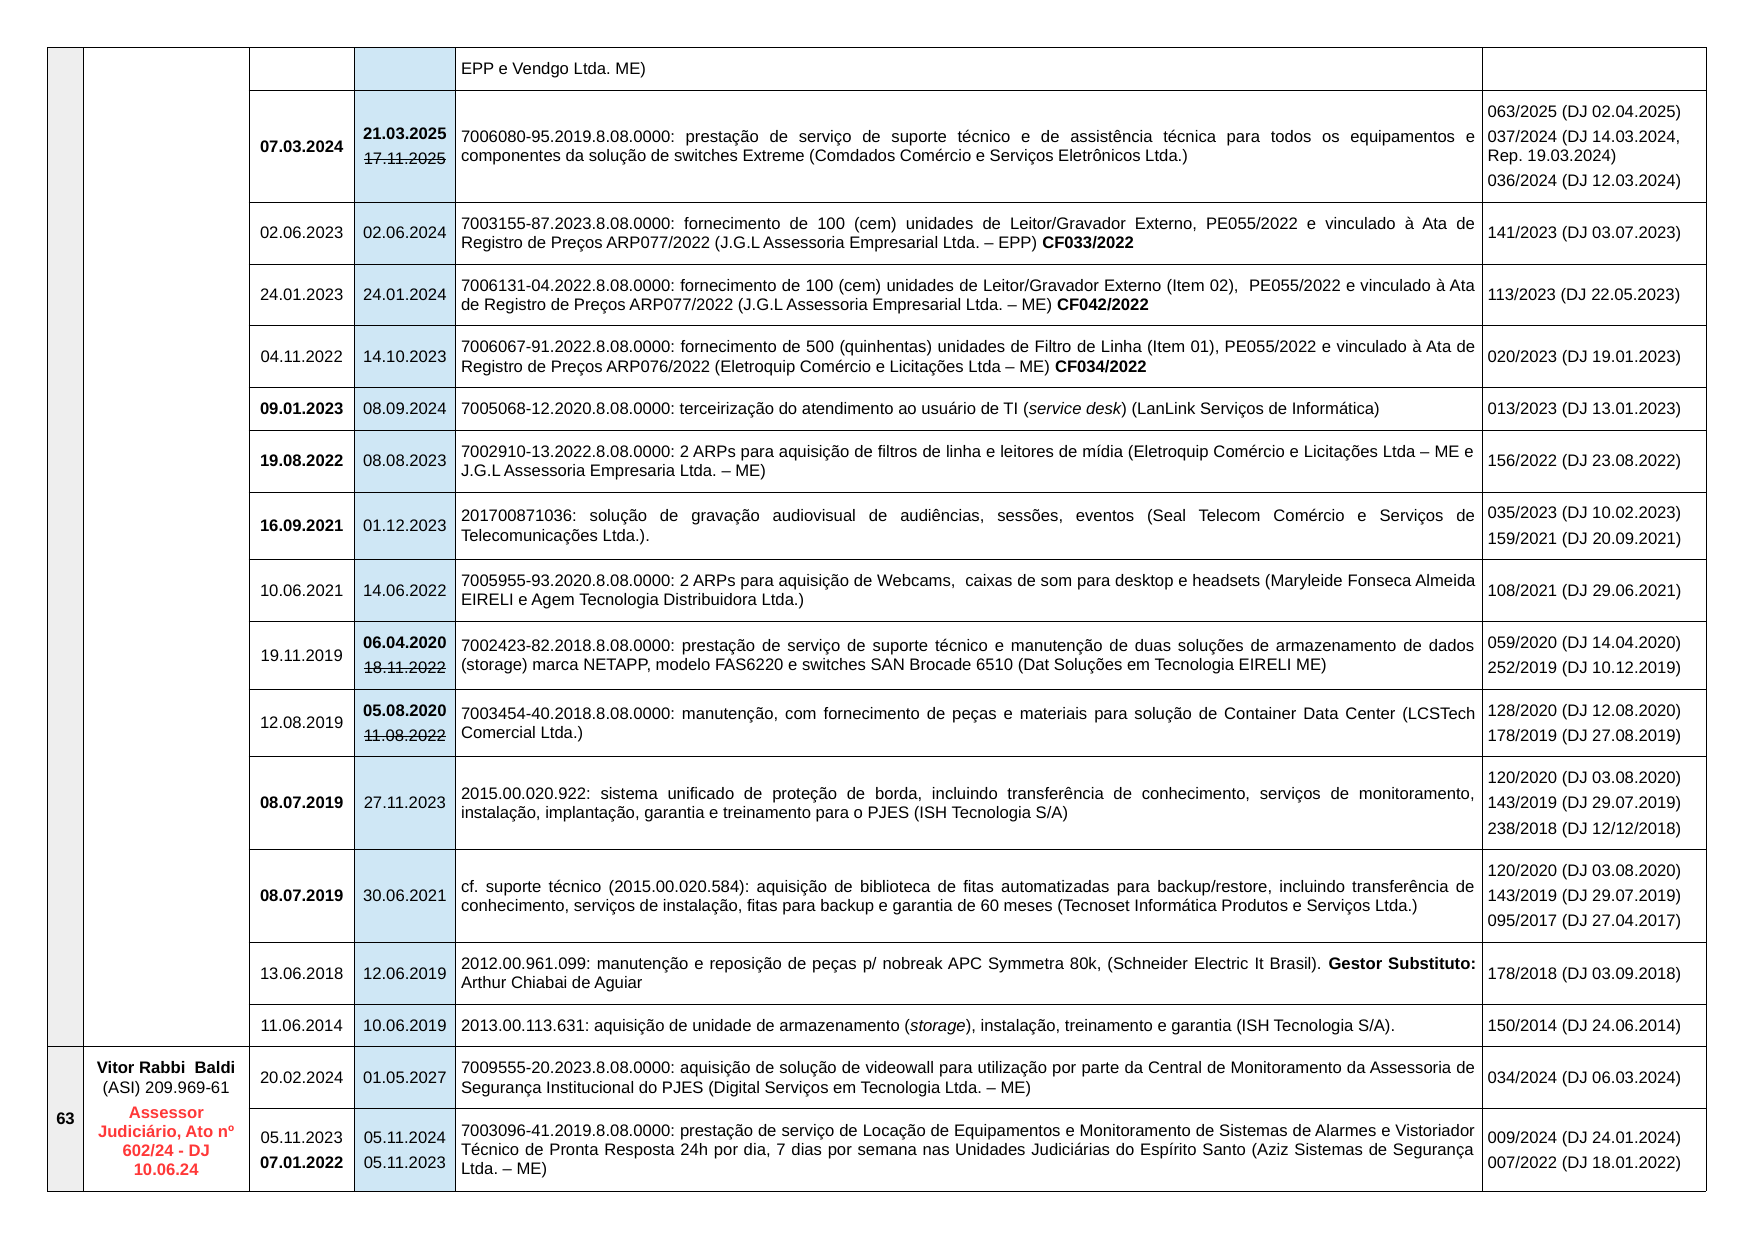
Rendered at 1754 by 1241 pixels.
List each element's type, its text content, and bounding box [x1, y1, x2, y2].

table_cell 21.03.2025 17.11.2025 [355, 91, 455, 202]
table_cell 10.06.2019 [355, 1005, 455, 1046]
table_cell 06.04.2020 18.11.2022 [355, 622, 455, 689]
table_cell 10.06.2021 [250, 560, 354, 621]
table_cell 178/2018 (DJ 03.09.2018) [1483, 943, 1706, 1004]
table_cell 2015.00.020.922: sistema unificado de proteção de borda, incluindo transferência de conhecimento, serviços de monitoramento, instalação, implantação, garantia e treinamento para o PJES (ISH Tecnologia S/A) [456, 757, 1482, 849]
table_cell 08.07.2019 [250, 757, 354, 849]
table_cell 20.02.2024 [250, 1047, 354, 1108]
table_cell 08.09.2024 [355, 388, 455, 430]
table_cell 08.07.2019 [250, 850, 354, 942]
table_cell 14.06.2022 [355, 560, 455, 621]
table_cell 059/2020 (DJ 14.04.2020) 252/2019 (DJ 10.12.2019) [1483, 622, 1706, 689]
table_cell 7005955-93.2020.8.08.0000: 2 ARPs para aquisição de Webcams, caixas de som para desktop e headsets (Maryleide Fonseca Almeida EIRELI e Agem Tecnologia Distribuidora Ltda.) [456, 560, 1482, 621]
table_cell 7003096-41.2019.8.08.0000: prestação de serviço de Locação de Equipamentos e Monitoramento de Sistemas de Alarmes e Vistoriador Técnico de Pronta Resposta 24h por dia, 7 dias por semana nas Unidades Judiciárias do Espírito Santo (Aziz Sistemas de Segurança Ltda. – ME) [456, 1109, 1482, 1191]
table_cell 05.11.2023 07.01.2022 [250, 1109, 354, 1191]
table_cell 02.06.2023 [250, 203, 354, 264]
table_cell [48, 48, 83, 1046]
table_cell 30.06.2021 [355, 850, 455, 942]
table_cell 7003155-87.2023.8.08.0000: fornecimento de 100 (cem) unidades de Leitor/Gravador Externo, PE055/2022 e vinculado à Ata de Registro de Preços ARP077/2022 (J.G.L Assessoria Empresarial Ltda. – EPP) CF033/2022 [456, 203, 1482, 264]
table_cell 02.06.2024 [355, 203, 455, 264]
table_cell 063/2025 (DJ 02.04.2025) 037/2024 (DJ 14.03.2024, Rep. 19.03.2024) 036/2024 (DJ 12.03.2024) [1483, 91, 1706, 202]
table_cell 24.01.2023 [250, 265, 354, 325]
table_cell 12.06.2019 [355, 943, 455, 1004]
table_cell 7009555-20.2023.8.08.0000: aquisição de solução de videowall para utilização por parte da Central de Monitoramento da Assessoria de Segurança Institucional do PJES (Digital Serviços em Tecnologia Ltda. – ME) [456, 1047, 1482, 1108]
table_cell 7006131-04.2022.8.08.0000: fornecimento de 100 (cem) unidades de Leitor/Gravador Externo (Item 02), PE055/2022 e vinculado à Ata de Registro de Preços ARP077/2022 (J.G.L Assessoria Empresarial Ltda. – ME) CF042/2022 [456, 265, 1482, 325]
table_cell 009/2024 (DJ 24.01.2024) 007/2022 (DJ 18.01.2022) [1483, 1109, 1706, 1191]
table_cell 7006080-95.2019.8.08.0000: prestação de serviço de suporte técnico e de assistência técnica para todos os equipamentos e componentes da solução de switches Extreme (Comdados Comércio e Serviços Eletrônicos Ltda.) [456, 91, 1482, 202]
table_cell 19.11.2019 [250, 622, 354, 689]
table_cell 7003454-40.2018.8.08.0000: manutenção, com fornecimento de peças e materiais para solução de Container Data Center (LCSTech Comercial Ltda.) [456, 690, 1482, 756]
table_cell 05.08.2020 11.08.2022 [355, 690, 455, 756]
table_cell 16.09.2021 [250, 493, 354, 559]
table_cell 19.08.2022 [250, 431, 354, 492]
table_cell 150/2014 (DJ 24.06.2014) [1483, 1005, 1706, 1046]
table_cell 14.10.2023 [355, 326, 455, 387]
table_cell 020/2023 (DJ 19.01.2023) [1483, 326, 1706, 387]
table_cell EPP e Vendgo Ltda. ME) [456, 48, 1482, 90]
table_cell 2012.00.961.099: manutenção e reposição de peças p/ nobreak APC Symmetra 80k, (Schneider Electric It Brasil). Gestor Substituto: Arthur Chiabai de Aguiar [456, 943, 1482, 1004]
table_cell 08.08.2023 [355, 431, 455, 492]
table_cell 7002910-13.2022.8.08.0000: 2 ARPs para aquisição de filtros de linha e leitores de mídia (Eletroquip Comércio e Licitações Ltda – ME e J.G.L Assessoria Empresaria Ltda. – ME) [456, 431, 1482, 492]
table_cell 01.12.2023 [355, 493, 455, 559]
table_cell 12.08.2019 [250, 690, 354, 756]
table_cell 034/2024 (DJ 06.03.2024) [1483, 1047, 1706, 1108]
table_cell [250, 48, 354, 90]
table_cell 63 [48, 1047, 83, 1191]
table_cell 013/2023 (DJ 13.01.2023) [1483, 388, 1706, 430]
table_cell 13.06.2018 [250, 943, 354, 1004]
table_cell 141/2023 (DJ 03.07.2023) [1483, 203, 1706, 264]
table_cell [84, 48, 249, 1046]
table_cell 09.01.2023 [250, 388, 354, 430]
table_cell 24.01.2024 [355, 265, 455, 325]
table_cell 120/2020 (DJ 03.08.2020) 143/2019 (DJ 29.07.2019) 238/2018 (DJ 12/12/2018) [1483, 757, 1706, 849]
table_cell 108/2021 (DJ 29.06.2021) [1483, 560, 1706, 621]
table_cell 04.11.2022 [250, 326, 354, 387]
table_cell Vitor Rabbi Baldi (ASI) 209.969-61 Assessor Judiciário, Ato nº 602/24 - DJ 10.06.24 [84, 1047, 249, 1191]
table_cell cf. suporte técnico (2015.00.020.584): aquisição de biblioteca de fitas automatizadas para backup/restore, incluindo transferência de conhecimento, serviços de instalação, fitas para backup e garantia de 60 meses (Tecnoset Informática Produtos e Serviços Ltda.) [456, 850, 1482, 942]
table_cell 2013.00.113.631: aquisição de unidade de armazenamento (storage), instalação, treinamento e garantia (ISH Tecnologia S/A). [456, 1005, 1482, 1046]
table_cell 201700871036: solução de gravação audiovisual de audiências, sessões, eventos (Seal Telecom Comércio e Serviços de Telecomunicações Ltda.). [456, 493, 1482, 559]
table_cell 27.11.2023 [355, 757, 455, 849]
table_cell 035/2023 (DJ 10.02.2023) 159/2021 (DJ 20.09.2021) [1483, 493, 1706, 559]
table_cell 01.05.2027 [355, 1047, 455, 1108]
table_cell [355, 48, 455, 90]
table_cell 07.03.2024 [250, 91, 354, 202]
table_cell 120/2020 (DJ 03.08.2020) 143/2019 (DJ 29.07.2019) 095/2017 (DJ 27.04.2017) [1483, 850, 1706, 942]
table_cell 7006067-91.2022.8.08.0000: fornecimento de 500 (quinhentas) unidades de Filtro de Linha (Item 01), PE055/2022 e vinculado à Ata de Registro de Preços ARP076/2022 (Eletroquip Comércio e Licitações Ltda – ME) CF034/2022 [456, 326, 1482, 387]
table_cell [1483, 48, 1706, 90]
table_cell 11.06.2014 [250, 1005, 354, 1046]
table_cell 7005068-12.2020.8.08.0000: terceirização do atendimento ao usuário de TI (service desk) (LanLink Serviços de Informática) [456, 388, 1482, 430]
table_cell 113/2023 (DJ 22.05.2023) [1483, 265, 1706, 325]
table_cell 156/2022 (DJ 23.08.2022) [1483, 431, 1706, 492]
table_cell 05.11.2024 05.11.2023 [355, 1109, 455, 1191]
table_cell 7002423-82.2018.8.08.0000: prestação de serviço de suporte técnico e manutenção de duas soluções de armazenamento de dados (storage) marca NETAPP, modelo FAS6220 e switches SAN Brocade 6510 (Dat Soluções em Tecnologia EIRELI ME) [456, 622, 1482, 689]
table_cell 128/2020 (DJ 12.08.2020) 178/2019 (DJ 27.08.2019) [1483, 690, 1706, 756]
